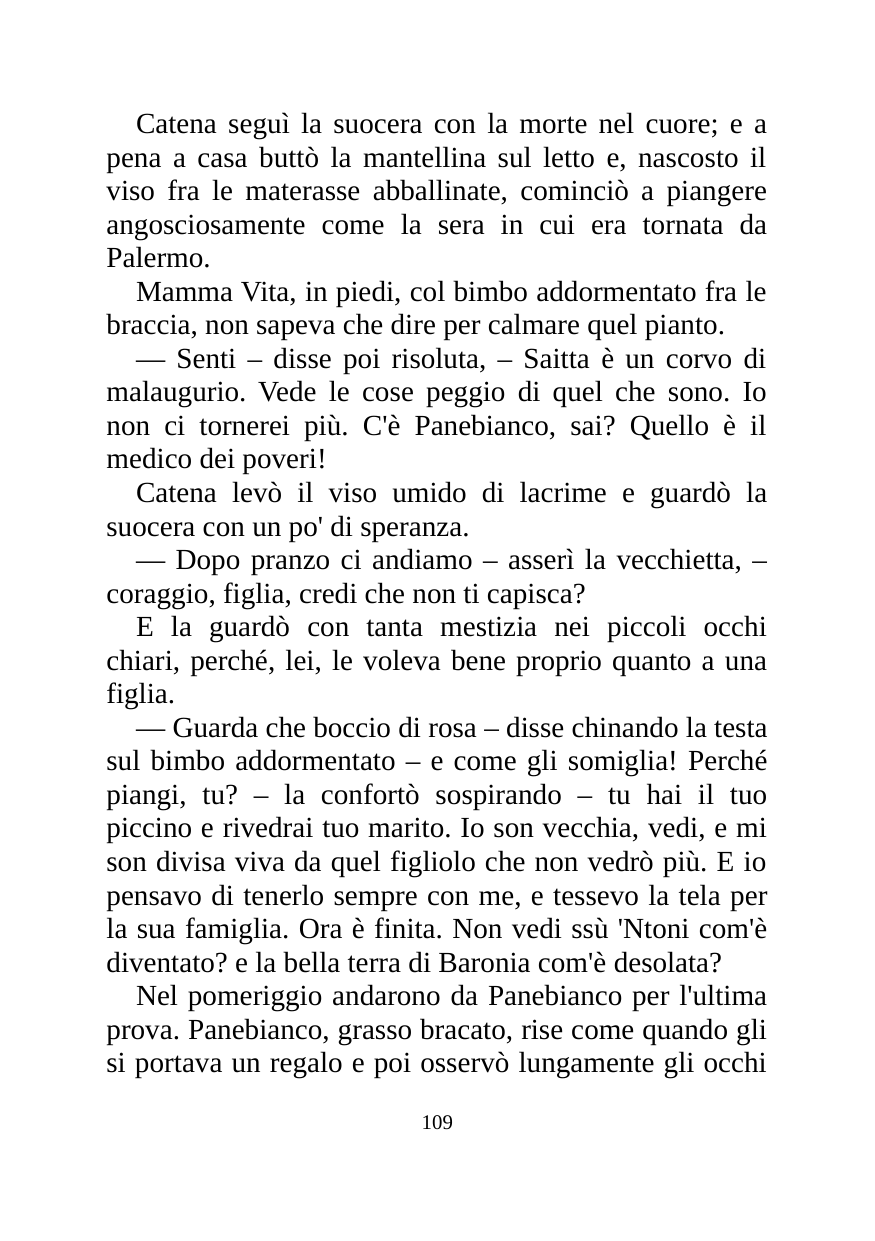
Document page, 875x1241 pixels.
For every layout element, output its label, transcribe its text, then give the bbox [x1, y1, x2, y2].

text Nel pomeriggio andarono da Panebianco per l'ultima prova. Panebianco, grasso bracato, rise come quando gli si portava un regalo e poi osservò lungamente gli occhi [106, 978, 768, 1079]
text — Senti – disse poi risoluta, – Saitta è un corvo di malaugurio. Vede le cose peggio di quel che sono. Io non ci tornerei più. C'è Panebianco, sai? Quello è il medico dei poveri! [106, 341, 768, 475]
text — Guarda che boccio di rosa – disse chinando la testa sul bimbo addormentato – e come gli somiglia! Perché piangi, tu? – la confortò sospirando – tu hai il tuo piccino e rivedrai tuo marito. Io son vecchia, vedi, e mi son divisa viva da quel figliolo che non vedrò più. E io pensavo di tenerlo sempre con me, e tessevo la tela per la sua famiglia. Ora è finita. Non vedi ssù 'Ntoni com'è diventato? e la bella terra di Baronia com'è desolata? [106, 710, 768, 978]
text Catena levò il viso umido di lacrime e guardò la suocera con un po' di speranza. [106, 475, 768, 542]
text — Dopo pranzo ci andiamo – asserì la vecchietta, – coraggio, figlia, credi che non ti capisca? [106, 542, 768, 609]
text Mamma Vita, in piedi, col bimbo addormentato fra le braccia, non sapeva che dire per calmare quel pianto. [106, 274, 768, 341]
text E la guardò con tanta mestizia nei piccoli occhi chiari, perché, lei, le voleva bene proprio quanto a una figlia. [106, 609, 768, 710]
text Catena seguì la suocera con la morte nel cuore; e a pena a casa buttò la mantellina sul letto e, nascosto il viso fra le materasse abballinate, cominciò a piangere angosciosamente come la sera in cui era tornata da Palermo. [106, 106, 768, 274]
